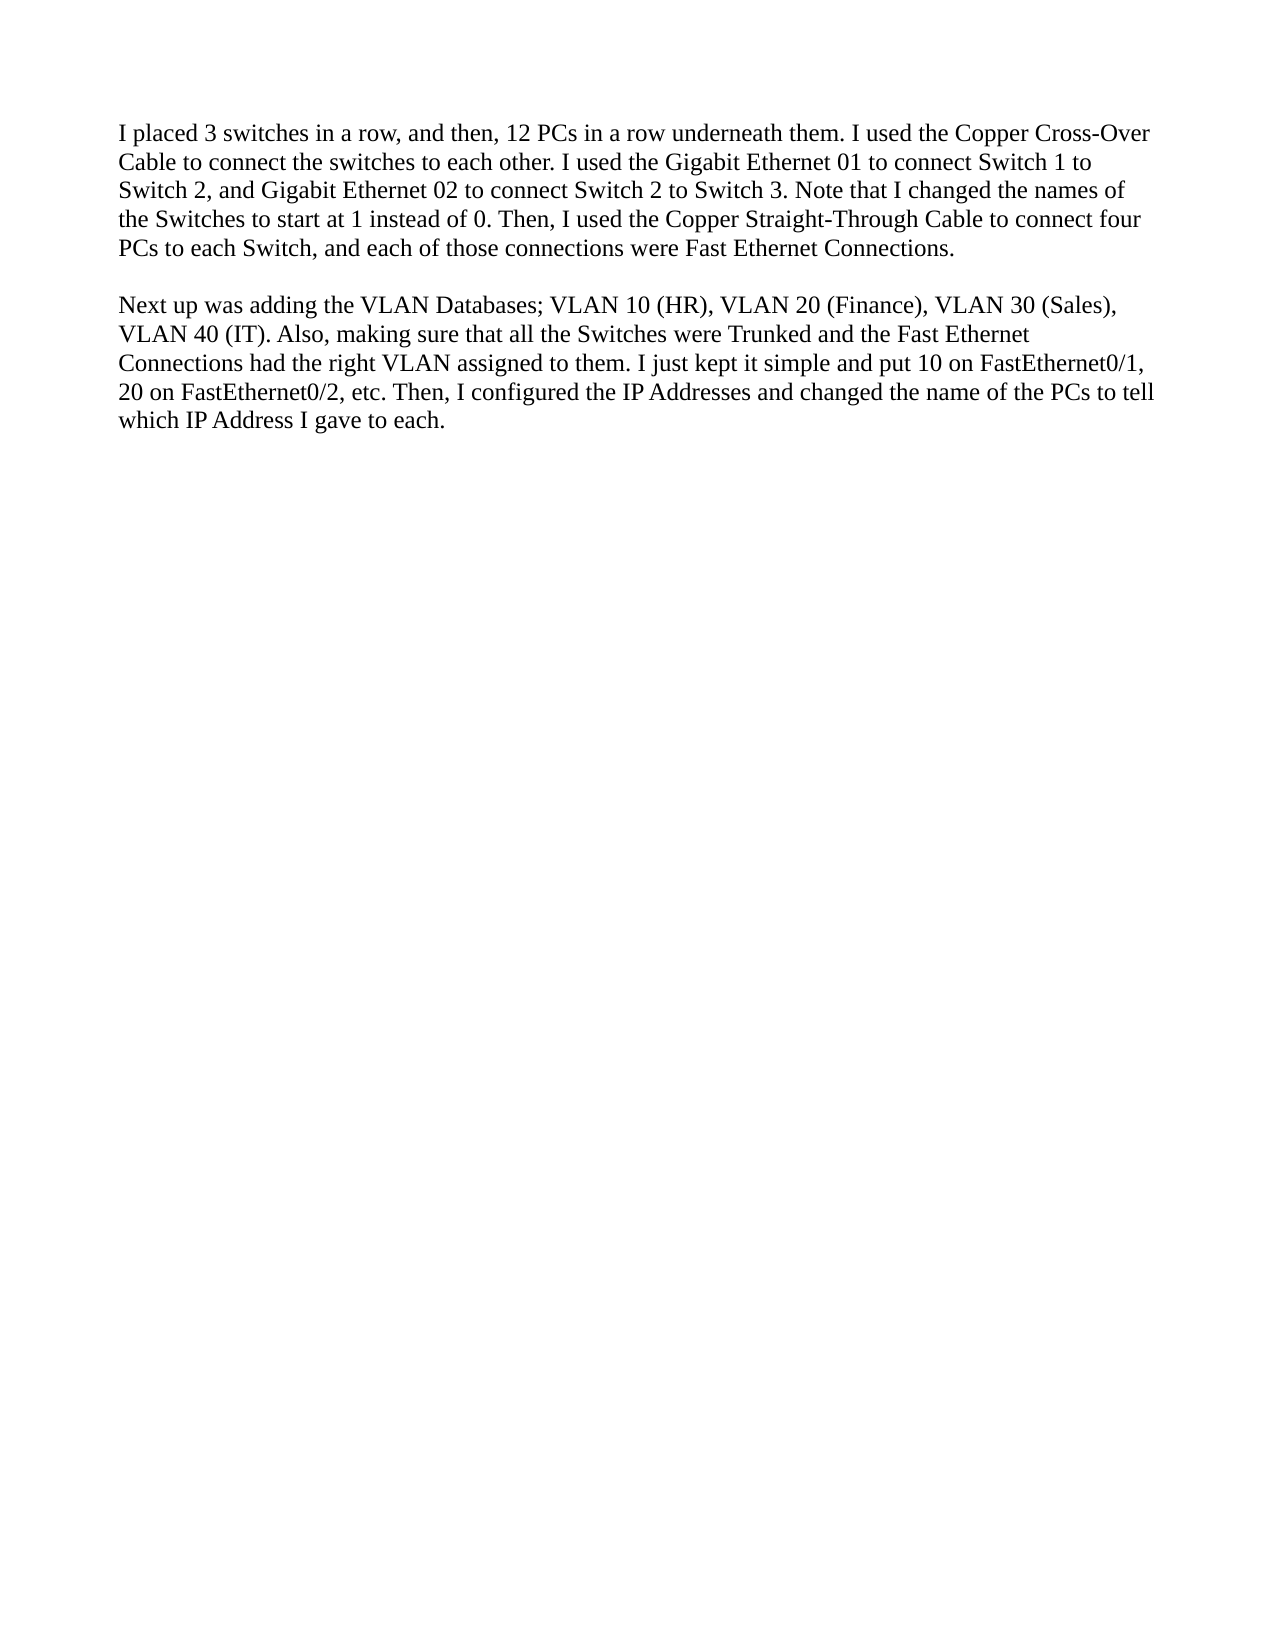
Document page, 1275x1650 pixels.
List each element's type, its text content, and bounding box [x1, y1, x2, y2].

text Next up was adding the VLAN Databases; VLAN 10 (HR), VLAN 20 (Finance), VLAN 30 (Sales), VLAN 40 (IT). Also, making sure that all the Switches were Trunked and the Fast Ethernet Connections had the right VLAN assigned to them. I just kept it simple and put 10 on FastEthernet0/1, 20 on FastEthernet0/2, etc. Then, I configured the IP Addresses and changed the name of the PCs to tell which IP Address I gave to each. [118, 291, 1157, 434]
text I placed 3 switches in a row, and then, 12 PCs in a row underneath them. I used the Copper Cross-Over Cable to connect the switches to each other. I used the Gigabit Ethernet 01 to connect Switch 1 to Switch 2, and Gigabit Ethernet 02 to connect Switch 2 to Switch 3. Note that I changed the names of the Switches to start at 1 instead of 0. Then, I used the Copper Straight-Through Cable to connect four PCs to each Switch, and each of those connections were Fast Ethernet Connections. [118, 118, 1157, 262]
